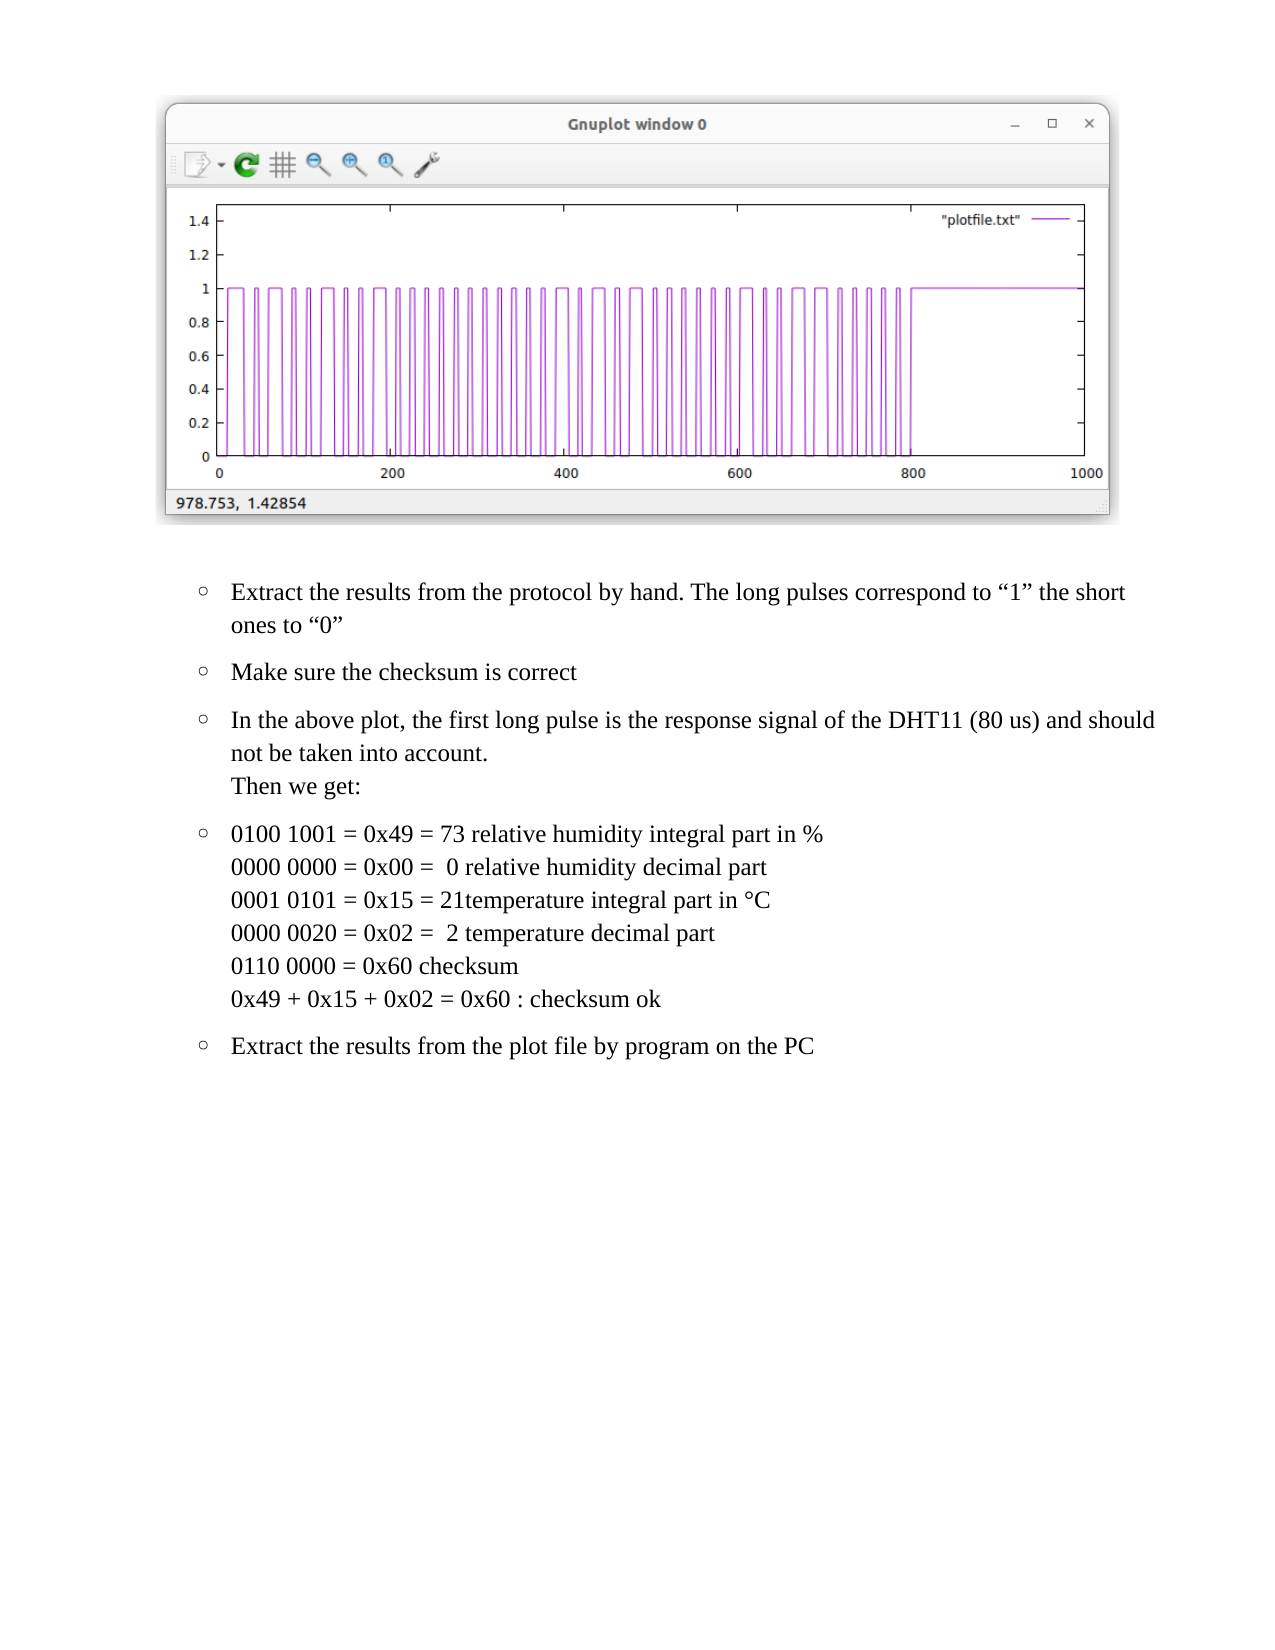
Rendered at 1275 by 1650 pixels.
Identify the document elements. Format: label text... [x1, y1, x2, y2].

list Extract the results from the plot file by program on the PC [193, 1031, 1157, 1060]
list 0100 1001 = 0x49 = 73 relative humidity integral part in % 0000 0000 = 0x00 = 0 relative humidity decimal part 0001 0101 = 0x15 = 21temperature integral part in °C 0000 0020 = 0x02 = 2 temperature decimal part 0110 0000 = 0x60 checksum 0x49 + 0x15 + 0x02 = 0x60 : checksum ok [193, 819, 1157, 1012]
list In the above plot, the first long pulse is the response signal of the DHT11 (80 us) and should not be taken into account. Then we get: [193, 705, 1157, 800]
picture [155, 95, 1120, 525]
list Extract the results from the protocol by hand. The long pulses correspond to “1” the short ones to “0” [193, 577, 1157, 638]
list Make sure the checksum is correct [193, 657, 1157, 686]
